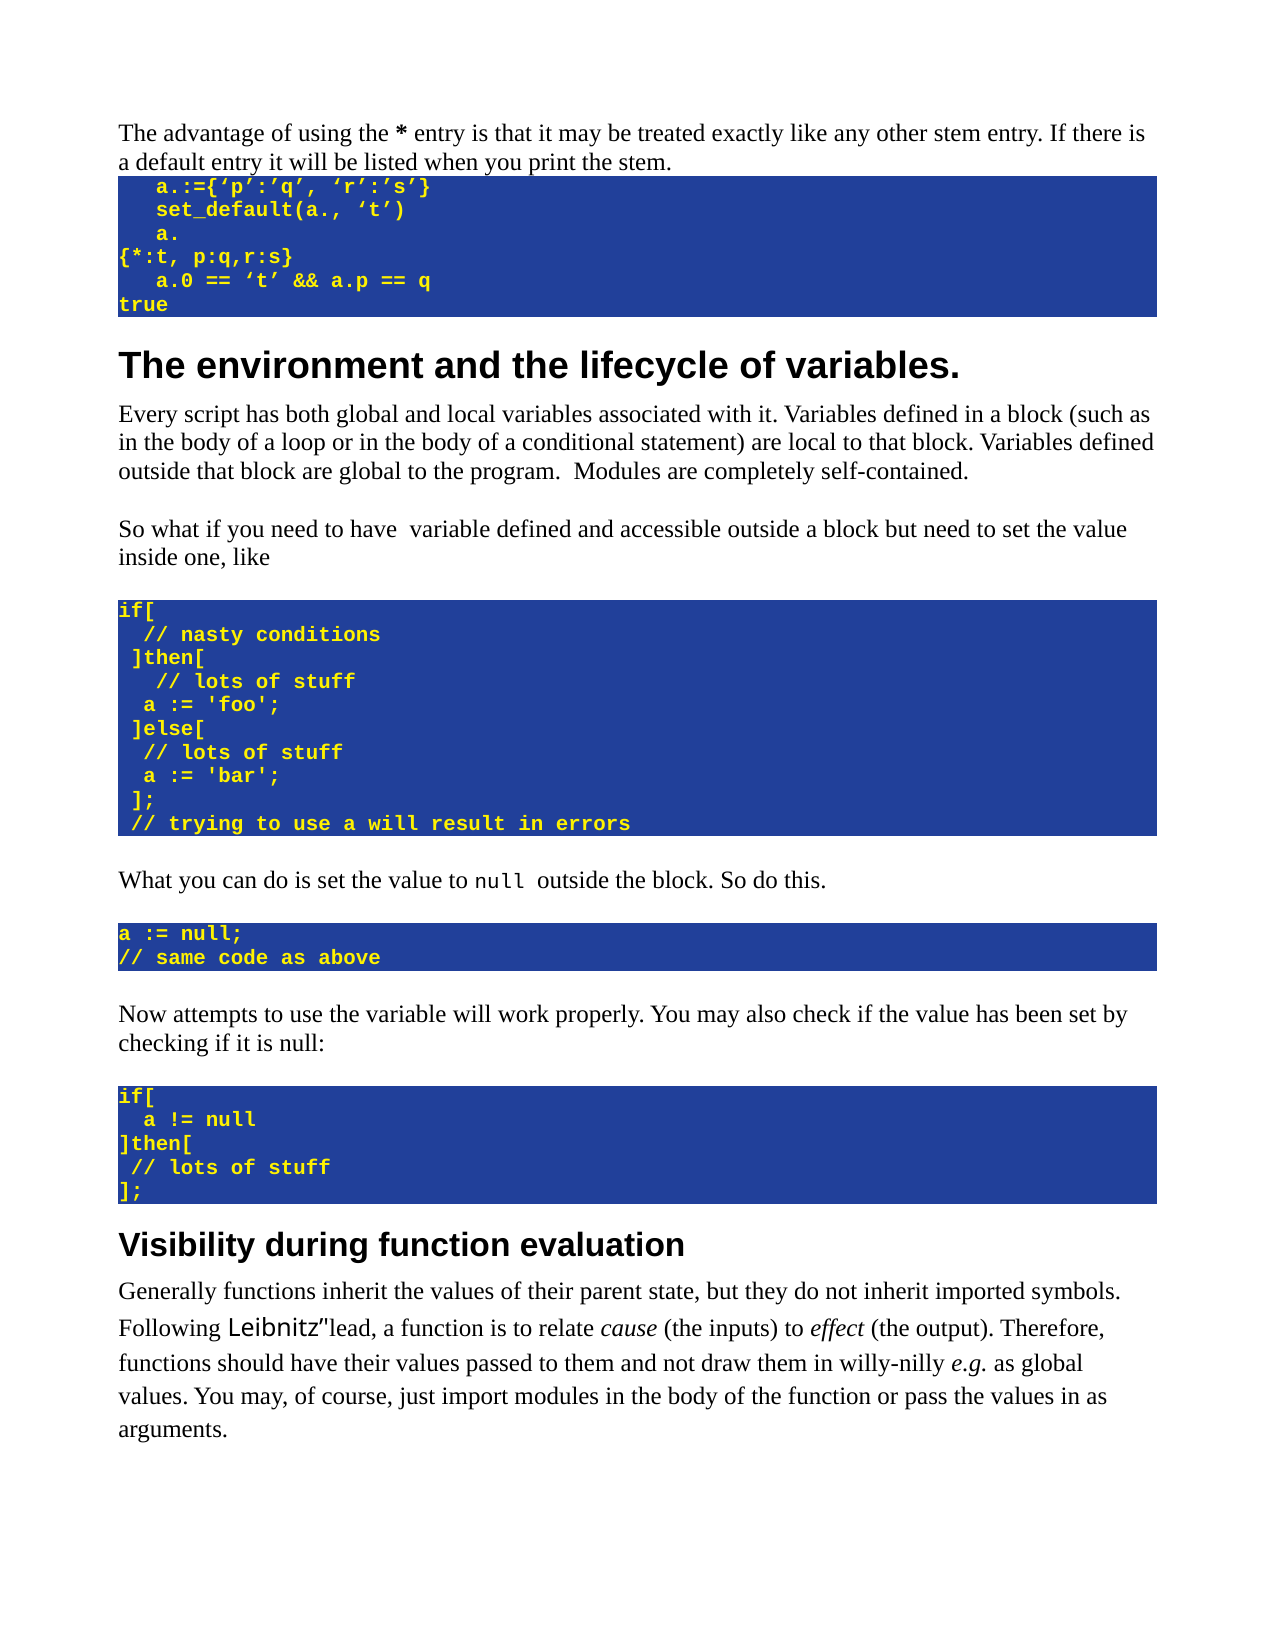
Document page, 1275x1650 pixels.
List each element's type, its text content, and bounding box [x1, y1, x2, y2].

text // lots of stuff [118, 742, 1157, 765]
text if[ [118, 600, 1157, 623]
text if[ [118, 1086, 1157, 1109]
text a := null; [118, 923, 1157, 947]
text ]then[ [118, 1133, 1157, 1157]
text {*:t, p:q,r:s} [118, 247, 1157, 270]
text // trying to use a will result in errors [118, 813, 1157, 836]
text ]then[ [118, 647, 1157, 671]
text // lots of stuff [118, 671, 1157, 694]
text ]; [118, 1180, 1157, 1204]
text // nasty conditions [118, 623, 1157, 647]
text // same code as above [118, 947, 1157, 971]
text a != null [118, 1109, 1157, 1133]
text set_default(a., ‘t’) [118, 199, 1157, 223]
text So what if you need to have variable defined and accessible outside a block but need to set the value inside one, like [118, 514, 1157, 571]
text // lots of stuff [118, 1157, 1157, 1180]
subtitle Visibility during function evaluation [118, 1225, 1157, 1263]
text a := 'foo'; [118, 694, 1157, 718]
text ]else[ [118, 718, 1157, 742]
subtitle The environment and the lifecycle of variables. [118, 342, 1157, 386]
text The advantage of using the * entry is that it may be treated exactly like any other stem entry. If there is a default entry it will be listed when you print the stem. [118, 118, 1157, 176]
text a. [118, 223, 1157, 247]
text What you can do is set the value to null outside the block. So do this. [118, 836, 1157, 895]
text a.:={‘p’:’q’, ‘r’:’s’} [118, 176, 1157, 199]
text Now attempts to use the variable will work properly. You may also check if the value has been set by checking if it is null: [118, 999, 1157, 1057]
text a := 'bar'; [118, 765, 1157, 789]
text a.0 == ‘t’ && a.p == q [118, 270, 1157, 294]
text true [118, 294, 1157, 317]
text Every script has both global and local variables associated with it. Variables defined in a block (such as in the body of a loop or in the body of a conditional statement) are local to that block. Variables defined outside that block are global to the program. Modules are completely self-contained. [118, 399, 1157, 485]
text Generally functions inherit the values of their parent state, but they do not inherit imported symbols. Following Leibnitz’'lead, a function is to relate cause (the inputs) to effect (the output). Therefore, functions should have their values passed to them and not draw them in willy-nilly e.g. as global values. You may, of course, just import modules in the body of the function or pass the values in as arguments. [118, 1276, 1157, 1443]
text ]; [118, 789, 1157, 813]
